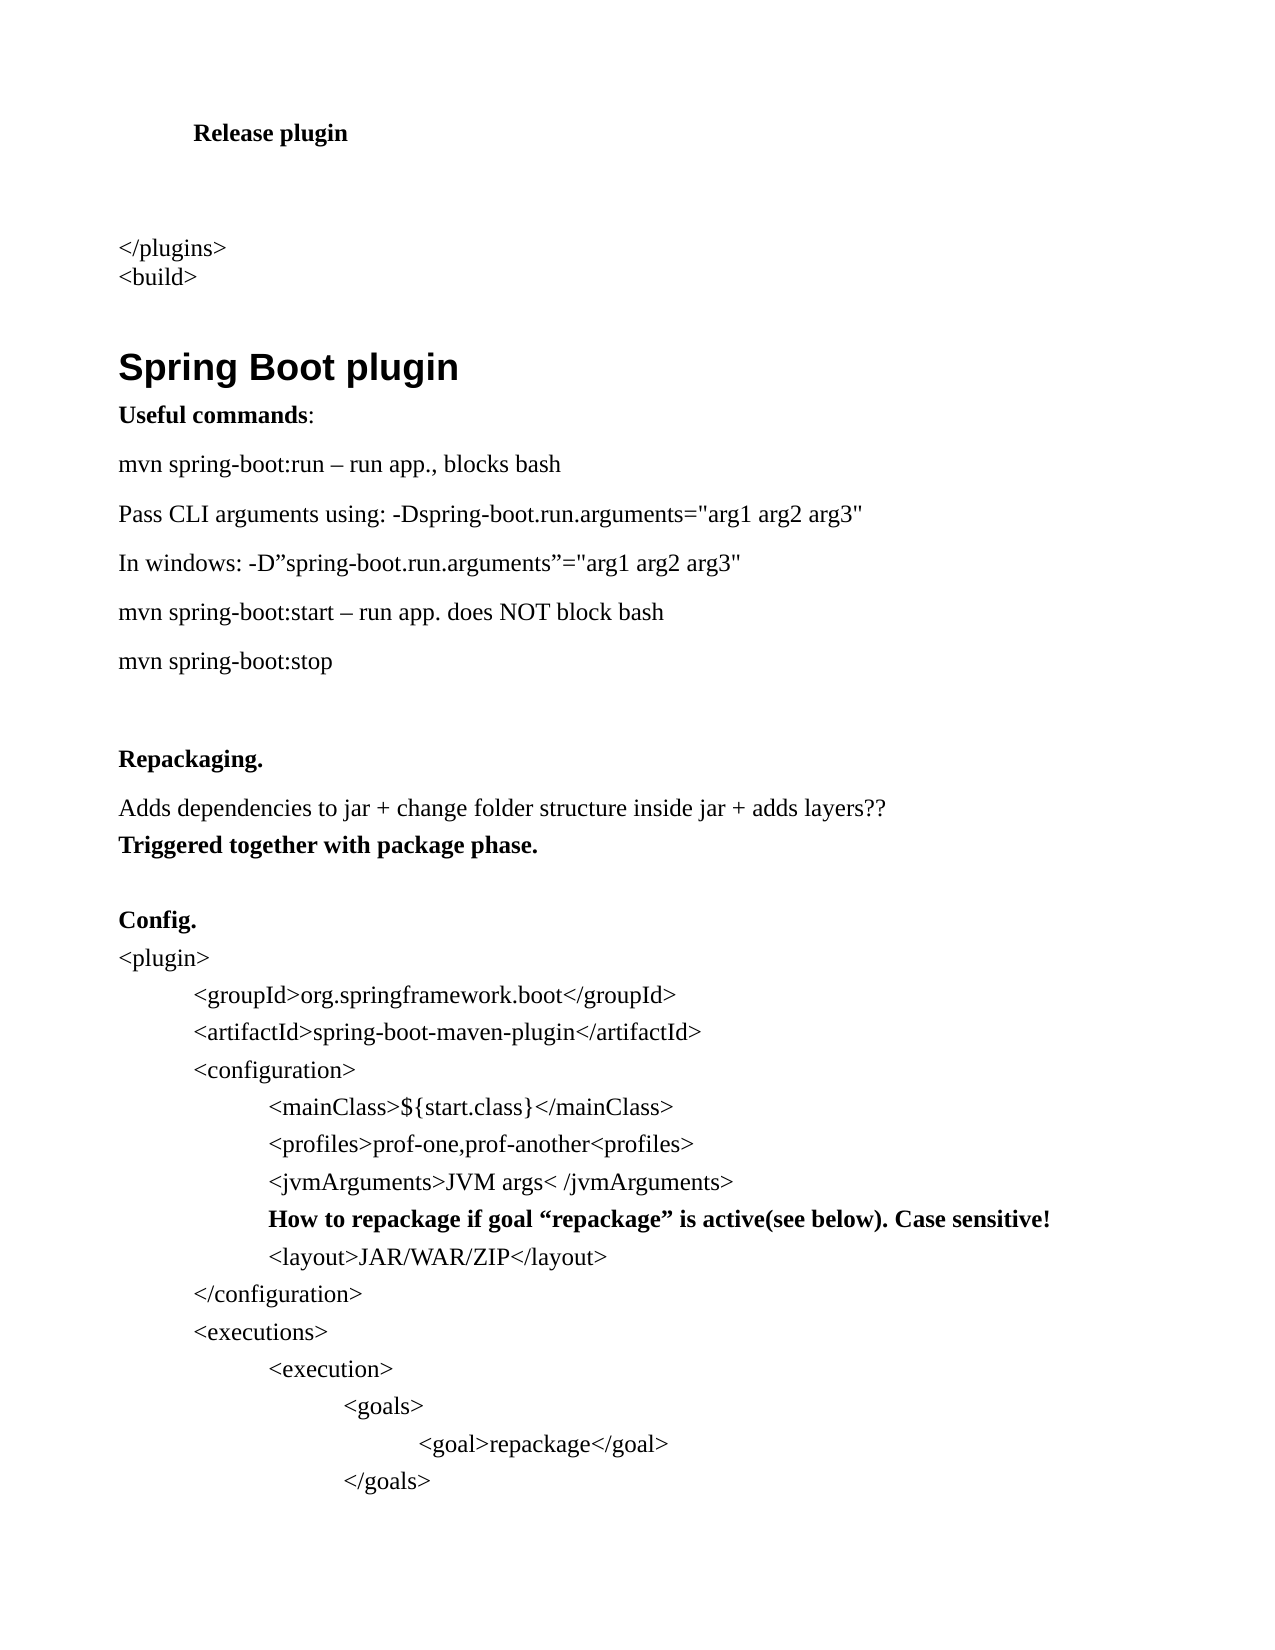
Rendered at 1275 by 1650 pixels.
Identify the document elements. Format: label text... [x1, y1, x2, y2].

text <mainClass>${start.class}</mainClass> [118, 1092, 1157, 1121]
text <jvmArguments>JVM args< /jvmArguments> [118, 1167, 1157, 1196]
text mvn spring-boot:start – run app. does NOT block bash [118, 597, 1157, 626]
text Triggered together with package phase. [118, 830, 1157, 859]
text mvn spring-boot:run – run app., blocks bash [118, 449, 1157, 478]
text Release plugin [118, 118, 1157, 147]
subtitle Spring Boot plugin [118, 344, 1157, 388]
text <build> [118, 262, 1157, 291]
text <artifactId>spring-boot-maven-plugin</artifactId> [118, 1017, 1157, 1046]
text In windows: -D”spring-boot.run.arguments”="arg1 arg2 arg3" [118, 548, 1157, 576]
text <goal>repackage</goal> [118, 1429, 1157, 1457]
text </configuration> [118, 1279, 1157, 1308]
text <configuration> [118, 1055, 1157, 1083]
text Repackaging. [118, 744, 1157, 773]
text Adds dependencies to jar + change folder structure inside jar + adds layers?? [118, 793, 1157, 822]
text mvn spring-boot:stop [118, 646, 1157, 674]
text </plugins> [118, 233, 1157, 262]
text </goals> [118, 1466, 1157, 1495]
text <plugin> [118, 943, 1157, 971]
text Config. [118, 905, 1157, 934]
text How to repackage if goal “repackage” is active(see below). Case sensitive! [118, 1204, 1157, 1233]
text Useful commands: [118, 401, 1157, 429]
text <execution> [118, 1354, 1157, 1383]
text Pass CLI arguments using: -Dspring-boot.run.arguments="arg1 arg2 arg3" [118, 499, 1157, 527]
text <groupId>org.springframework.boot</groupId> [118, 980, 1157, 1009]
text <goals> [118, 1391, 1157, 1420]
text <executions> [118, 1317, 1157, 1345]
text <layout>JAR/WAR/ZIP</layout> [118, 1242, 1157, 1271]
text <profiles>prof-one,prof-another<profiles> [118, 1129, 1157, 1158]
